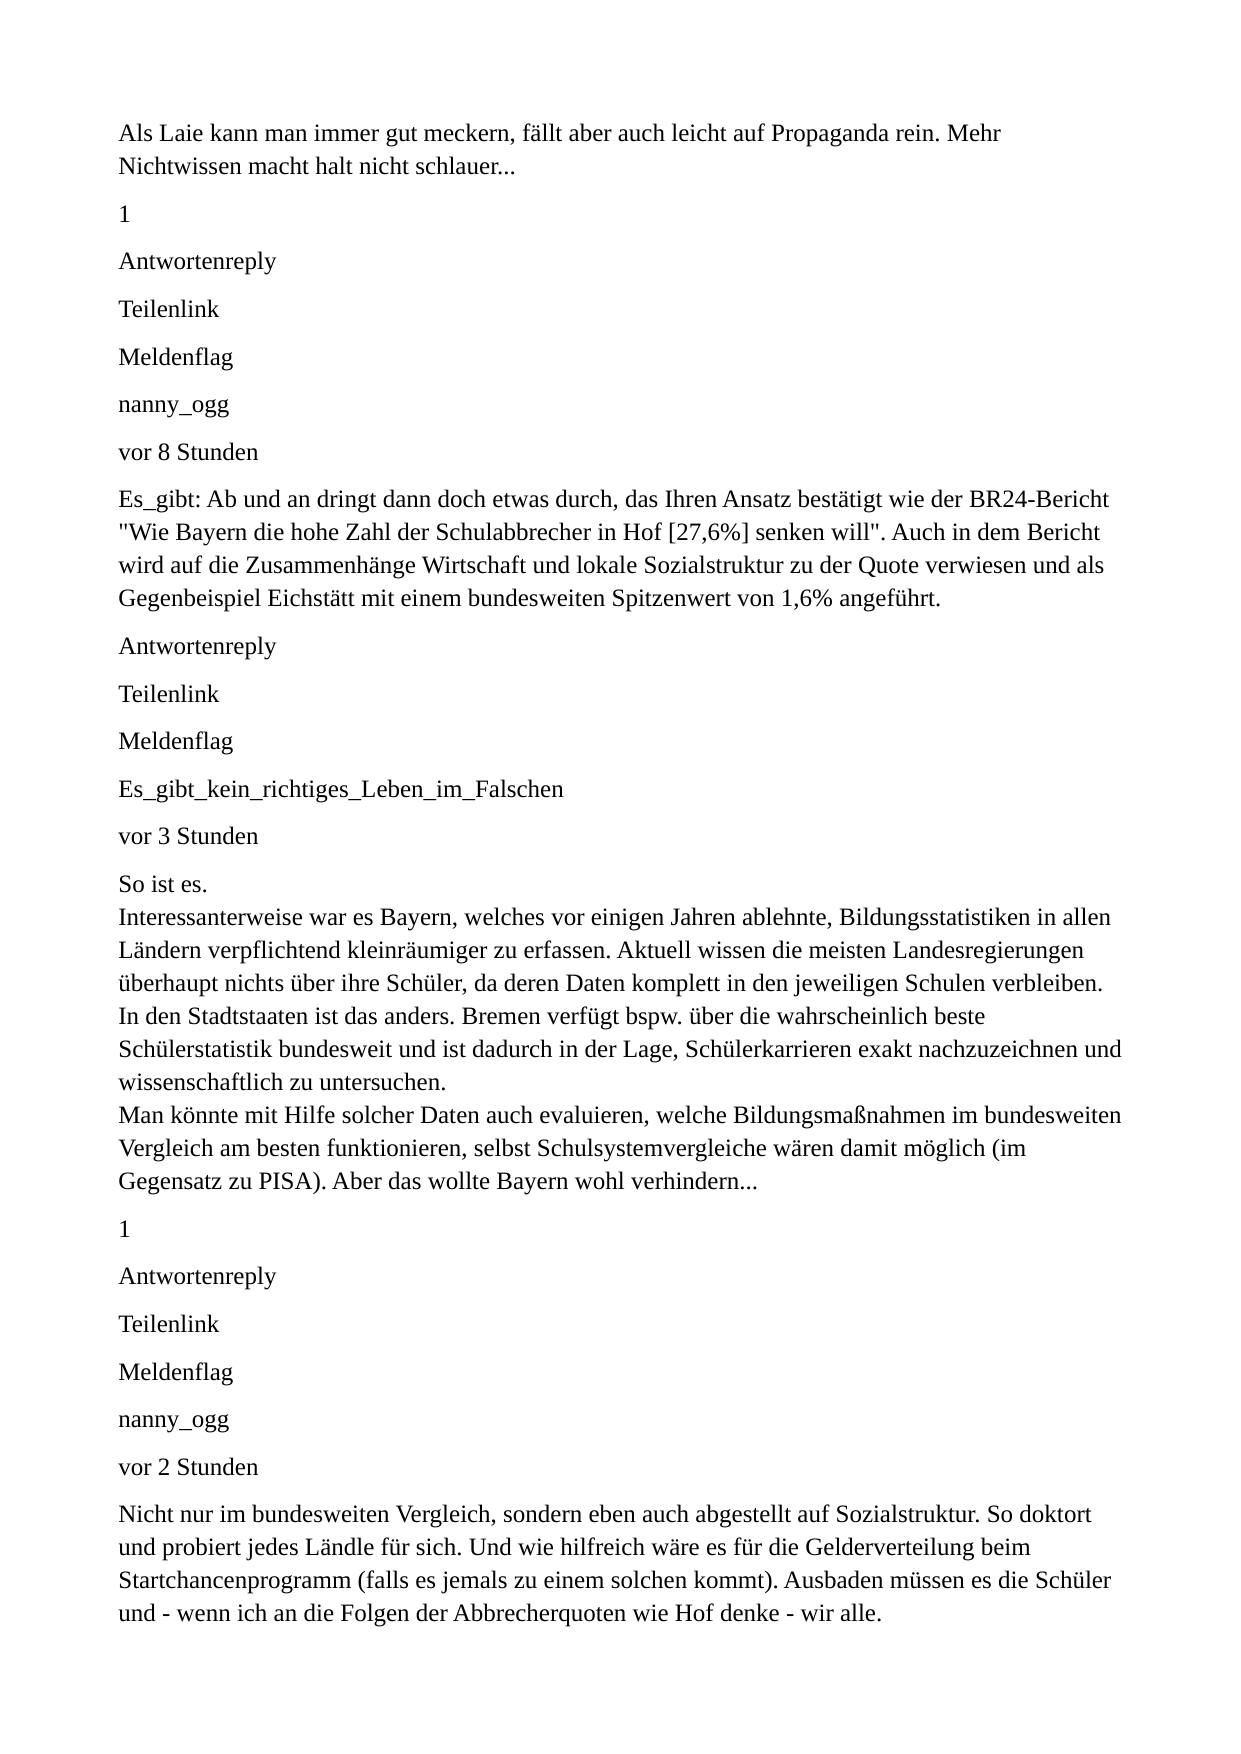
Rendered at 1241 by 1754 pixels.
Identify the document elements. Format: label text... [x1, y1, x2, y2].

text Teilenlink [118, 1309, 1122, 1338]
text Es_gibt_kein_richtiges_Leben_im_Falschen [118, 774, 1122, 803]
text nanny_ogg [118, 1404, 1122, 1433]
text 1 [118, 199, 1122, 227]
text Meldenflag [118, 726, 1122, 755]
text Antwortenreply [118, 631, 1122, 660]
text vor 3 Stunden [118, 821, 1122, 850]
text 1 [118, 1214, 1122, 1243]
text Teilenlink [118, 679, 1122, 707]
text So ist es. Interessanterweise war es Bayern, welches vor einigen Jahren ablehnte, Bildungsstatistiken in allen Ländern verpflichtend kleinräumiger zu erfassen. Aktuell wissen die meisten Landesregierungen überhaupt nichts über ihre Schüler, da deren Daten komplett in den jeweiligen Schulen verbleiben. In den Stadtstaaten ist das anders. Bremen verfügt bspw. über die wahrscheinlich beste Schülerstatistik bundesweit und ist dadurch in der Lage, Schülerkarrieren exakt nachzuzeichnen und wissenschaftlich zu untersuchen. Man könnte mit Hilfe solcher Daten auch evaluieren, welche Bildungsmaßnahmen im bundesweiten Vergleich am besten funktionieren, selbst Schulsystemvergleiche wären damit möglich (im Gegensatz zu PISA). Aber das wollte Bayern wohl verhindern... [118, 869, 1122, 1195]
text Antwortenreply [118, 1261, 1122, 1290]
text Als Laie kann man immer gut meckern, fällt aber auch leicht auf Propaganda rein. Mehr Nichtwissen macht halt nicht schlauer... [118, 118, 1122, 180]
text nanny_ogg [118, 389, 1122, 418]
text Antwortenreply [118, 246, 1122, 275]
text Es_gibt: Ab und an dringt dann doch etwas durch, das Ihren Ansatz bestätigt wie der BR24-Bericht "Wie Bayern die hohe Zahl der Schulabbrecher in Hof [27,6%] senken will". Auch in dem Bericht wird auf die Zusammenhänge Wirtschaft und lokale Sozialstruktur zu der Quote verwiesen und als Gegenbeispiel Eichstätt mit einem bundesweiten Spitzenwert von 1,6% angeführt. [118, 484, 1122, 612]
text vor 8 Stunden [118, 437, 1122, 466]
text Teilenlink [118, 294, 1122, 323]
text Nicht nur im bundesweiten Vergleich, sondern eben auch abgestellt auf Sozialstruktur. So doktort und probiert jedes Ländle für sich. Und wie hilfreich wäre es für die Gelderverteilung beim Startchancenprogramm (falls es jemals zu einem solchen kommt). Ausbaden müssen es die Schüler und - wenn ich an die Folgen der Abbrecherquoten wie Hof denke - wir alle. [118, 1499, 1122, 1627]
text Meldenflag [118, 1357, 1122, 1385]
text vor 2 Stunden [118, 1452, 1122, 1481]
text Meldenflag [118, 342, 1122, 370]
